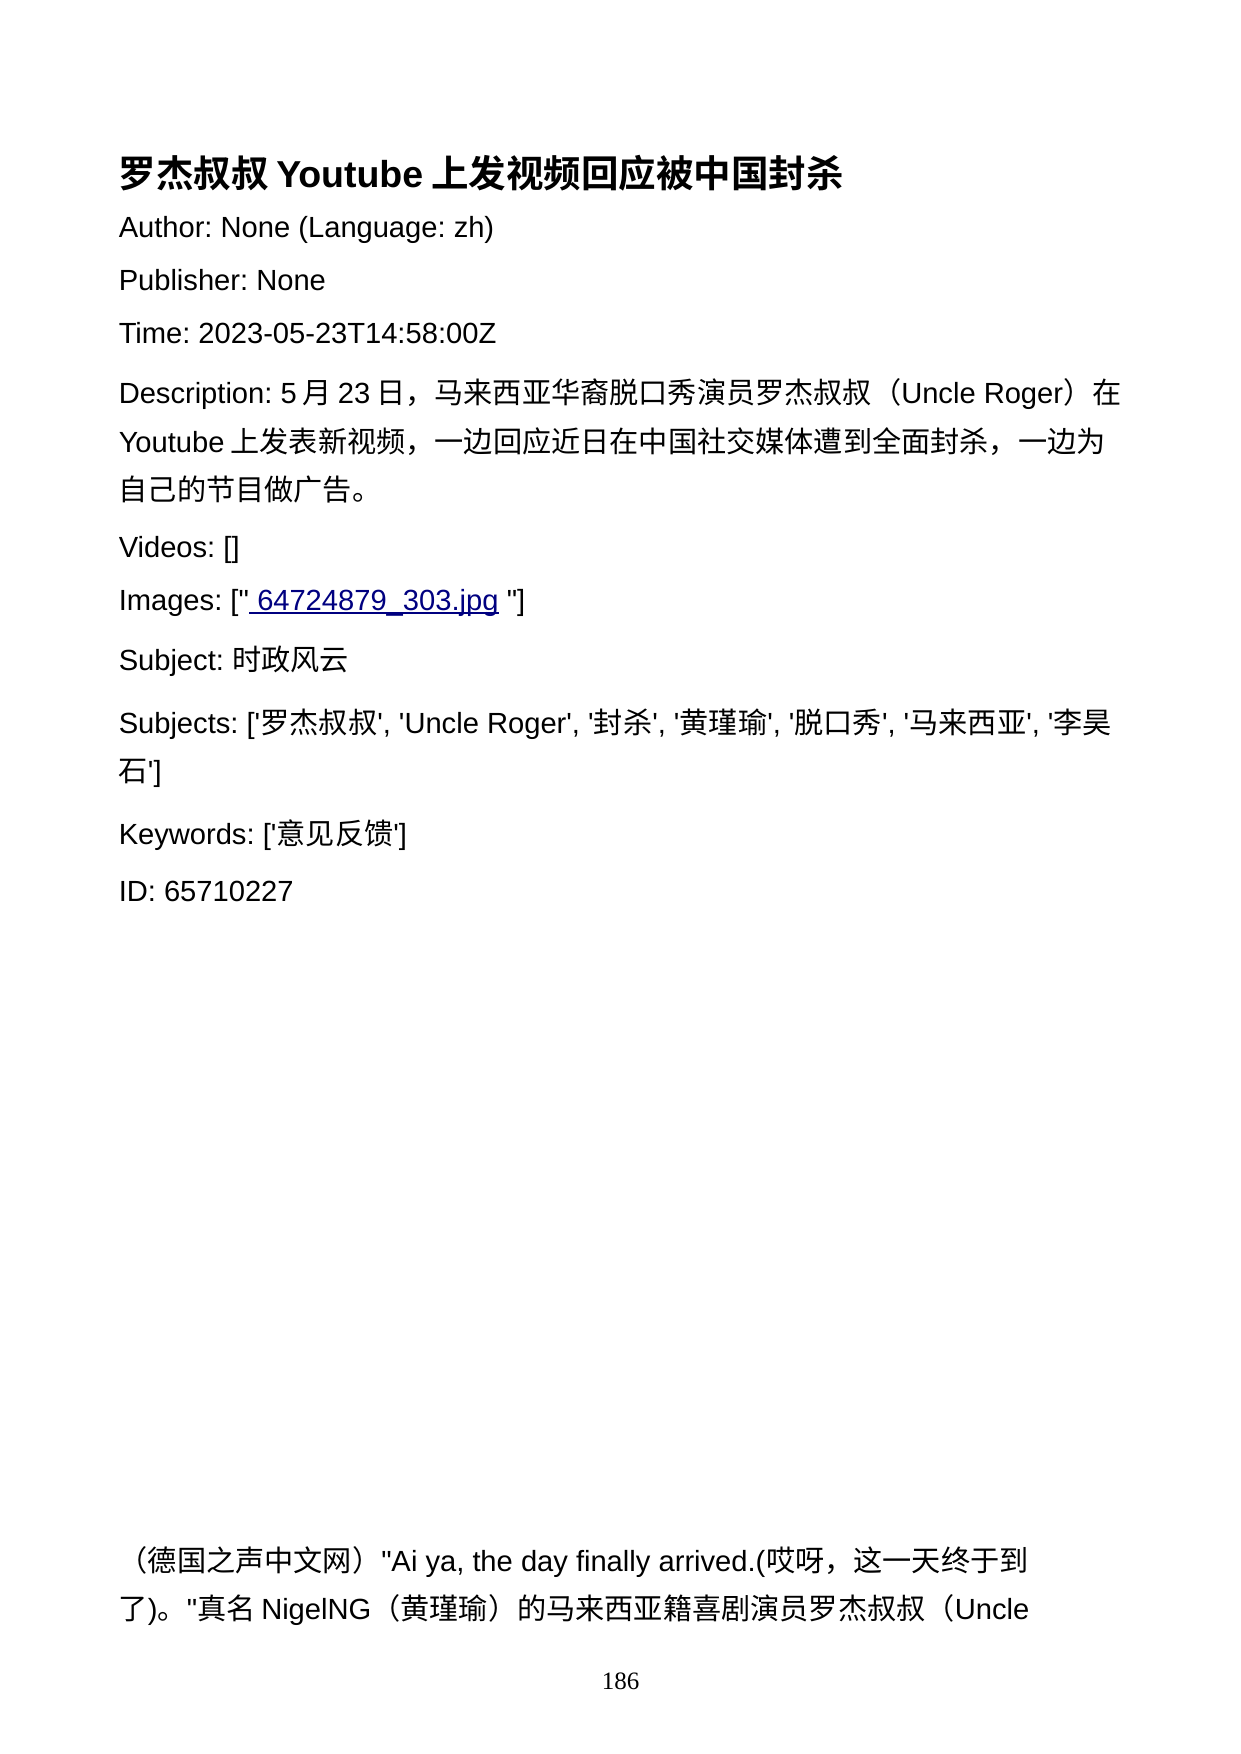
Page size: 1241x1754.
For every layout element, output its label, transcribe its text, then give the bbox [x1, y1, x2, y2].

text （德国之声中文网）"Ai ya, the day finally arrived.(哎呀，这一天终于到了)。"真名NigelNG（黄瑾瑜）的马来西亚籍喜剧演员罗杰叔叔（Uncle [118, 1537, 1122, 1628]
text Videos: [] [118, 530, 1122, 563]
text Subjects: ['罗杰叔叔', 'Uncle Roger', '封杀', '黄瑾瑜', '脱口秀', '马来西亚', '李昊石'] [118, 699, 1122, 790]
text Keywords: ['意见反馈'] [118, 811, 1122, 853]
text Publisher: None [118, 263, 1122, 297]
text Author: None (Language: zh) [118, 210, 1122, 244]
subtitle 罗杰叔叔Youtube上发视频回应被中国封杀 [118, 143, 1122, 198]
text ID: 65710227 [118, 874, 1122, 908]
text Description: 5月23日，马来西亚华裔脱口秀演员罗杰叔叔（Uncle Roger）在Youtube上发表新视频，一边回应近日在中国社交媒体遭到全面封杀，一边为自己的节目做广告。 [118, 370, 1122, 509]
text Time: 2023-05-23T14:58:00Z [118, 317, 1122, 350]
text Images: [" 64724879_303.jpg "] [118, 583, 1122, 617]
text Subject: 时政风云 [118, 636, 1122, 678]
